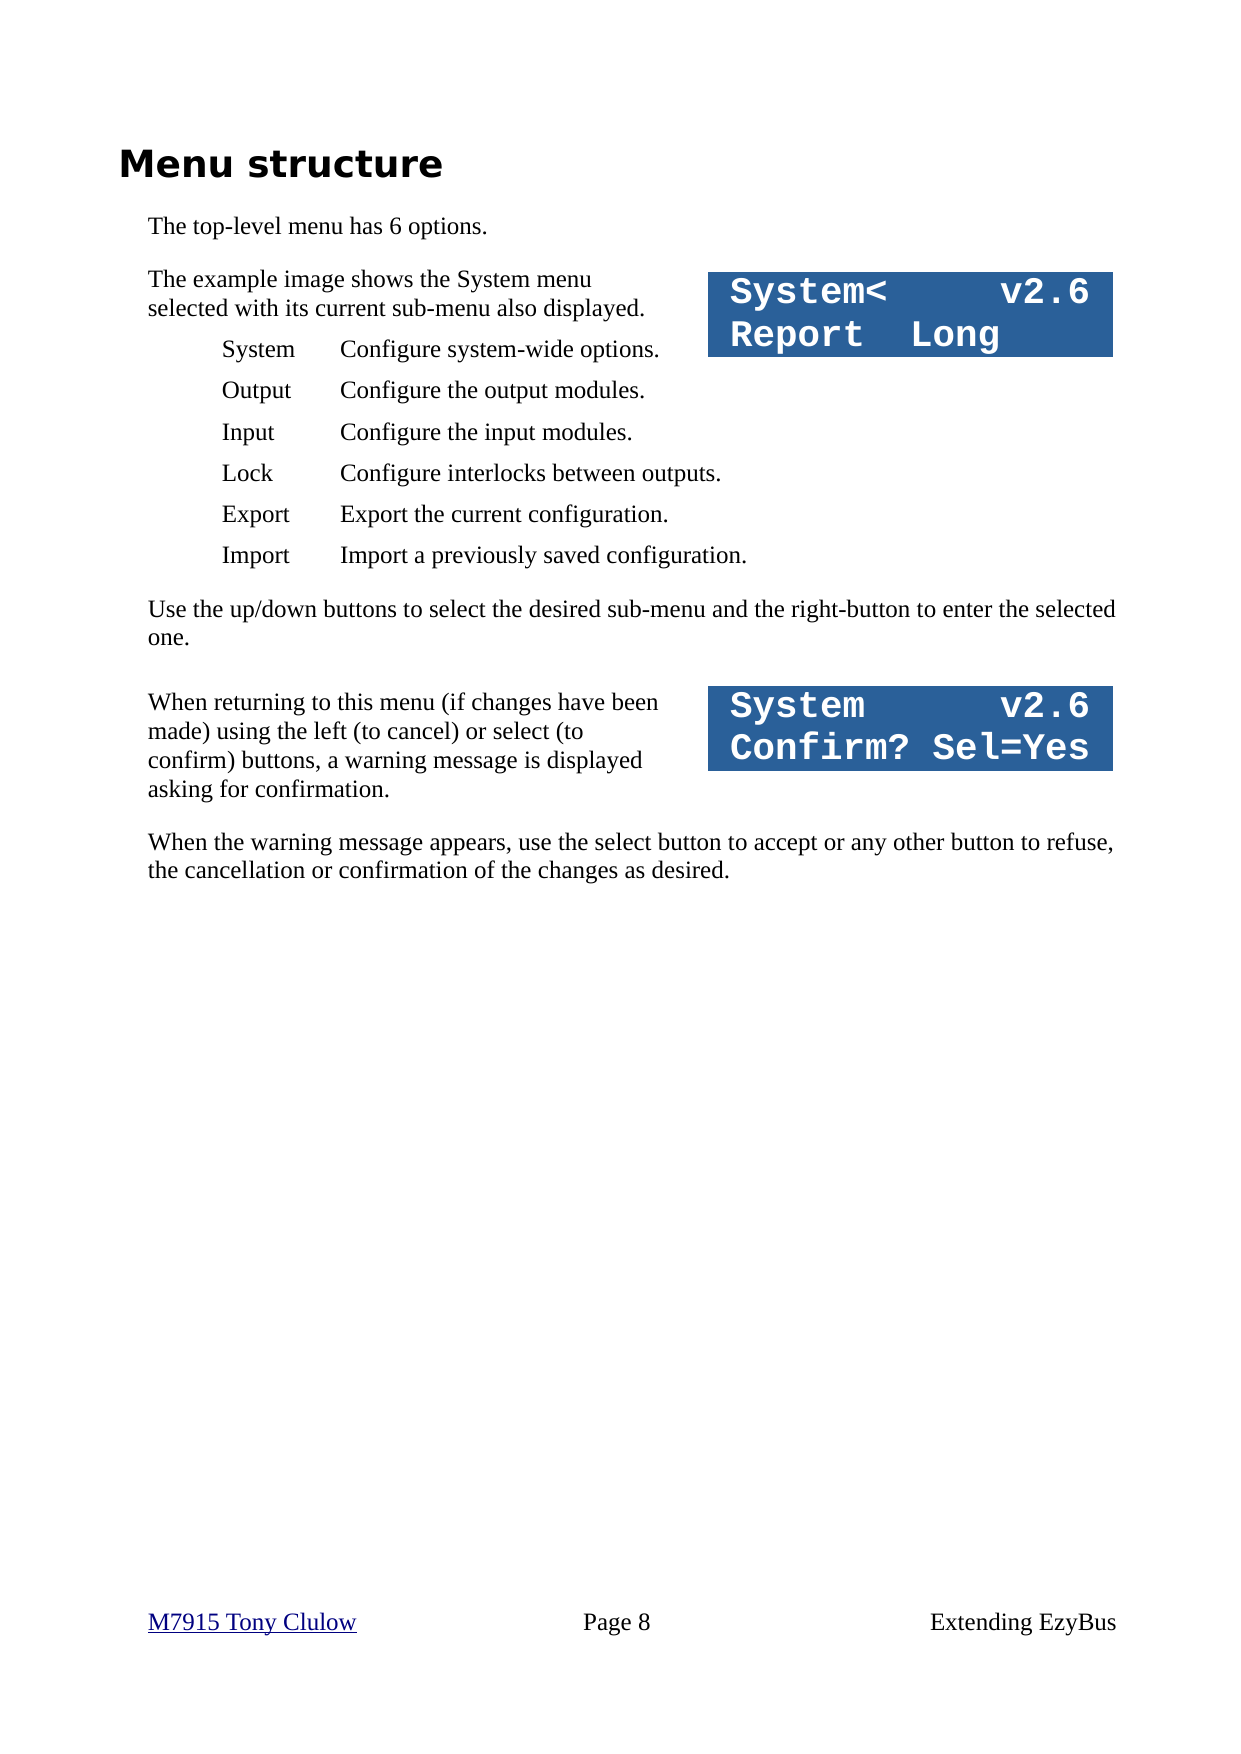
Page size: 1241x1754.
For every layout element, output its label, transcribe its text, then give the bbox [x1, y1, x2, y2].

text When returning to this menu (if changes have been made) using the left (to cancel) or select (to confirm) buttons, a warning message is displayed asking for confirmation. [148, 687, 1134, 802]
text Output Configure the output modules. [222, 376, 1134, 404]
text Input Configure the input modules. [222, 417, 1134, 446]
text When the warning message appears, use the select button to accept or any other button to refuse, the cancellation or confirmation of the changes as desired. [148, 827, 1134, 884]
text Use the up/down buttons to select the desired sub-menu and the right-button to enter the selected one. [148, 594, 1134, 651]
text System Configure system-wide options. [222, 334, 1134, 363]
text Export Export the current configuration. [222, 499, 1134, 528]
subtitle Menu structure [118, 143, 1134, 187]
text The top-level menu has 6 options. [148, 211, 1134, 240]
text The example image shows the System menu selected with its current sub-menu also displayed. [148, 264, 1134, 322]
text Import Import a previously saved configuration. [222, 541, 1134, 569]
text Lock Configure interlocks between outputs. [222, 458, 1134, 487]
